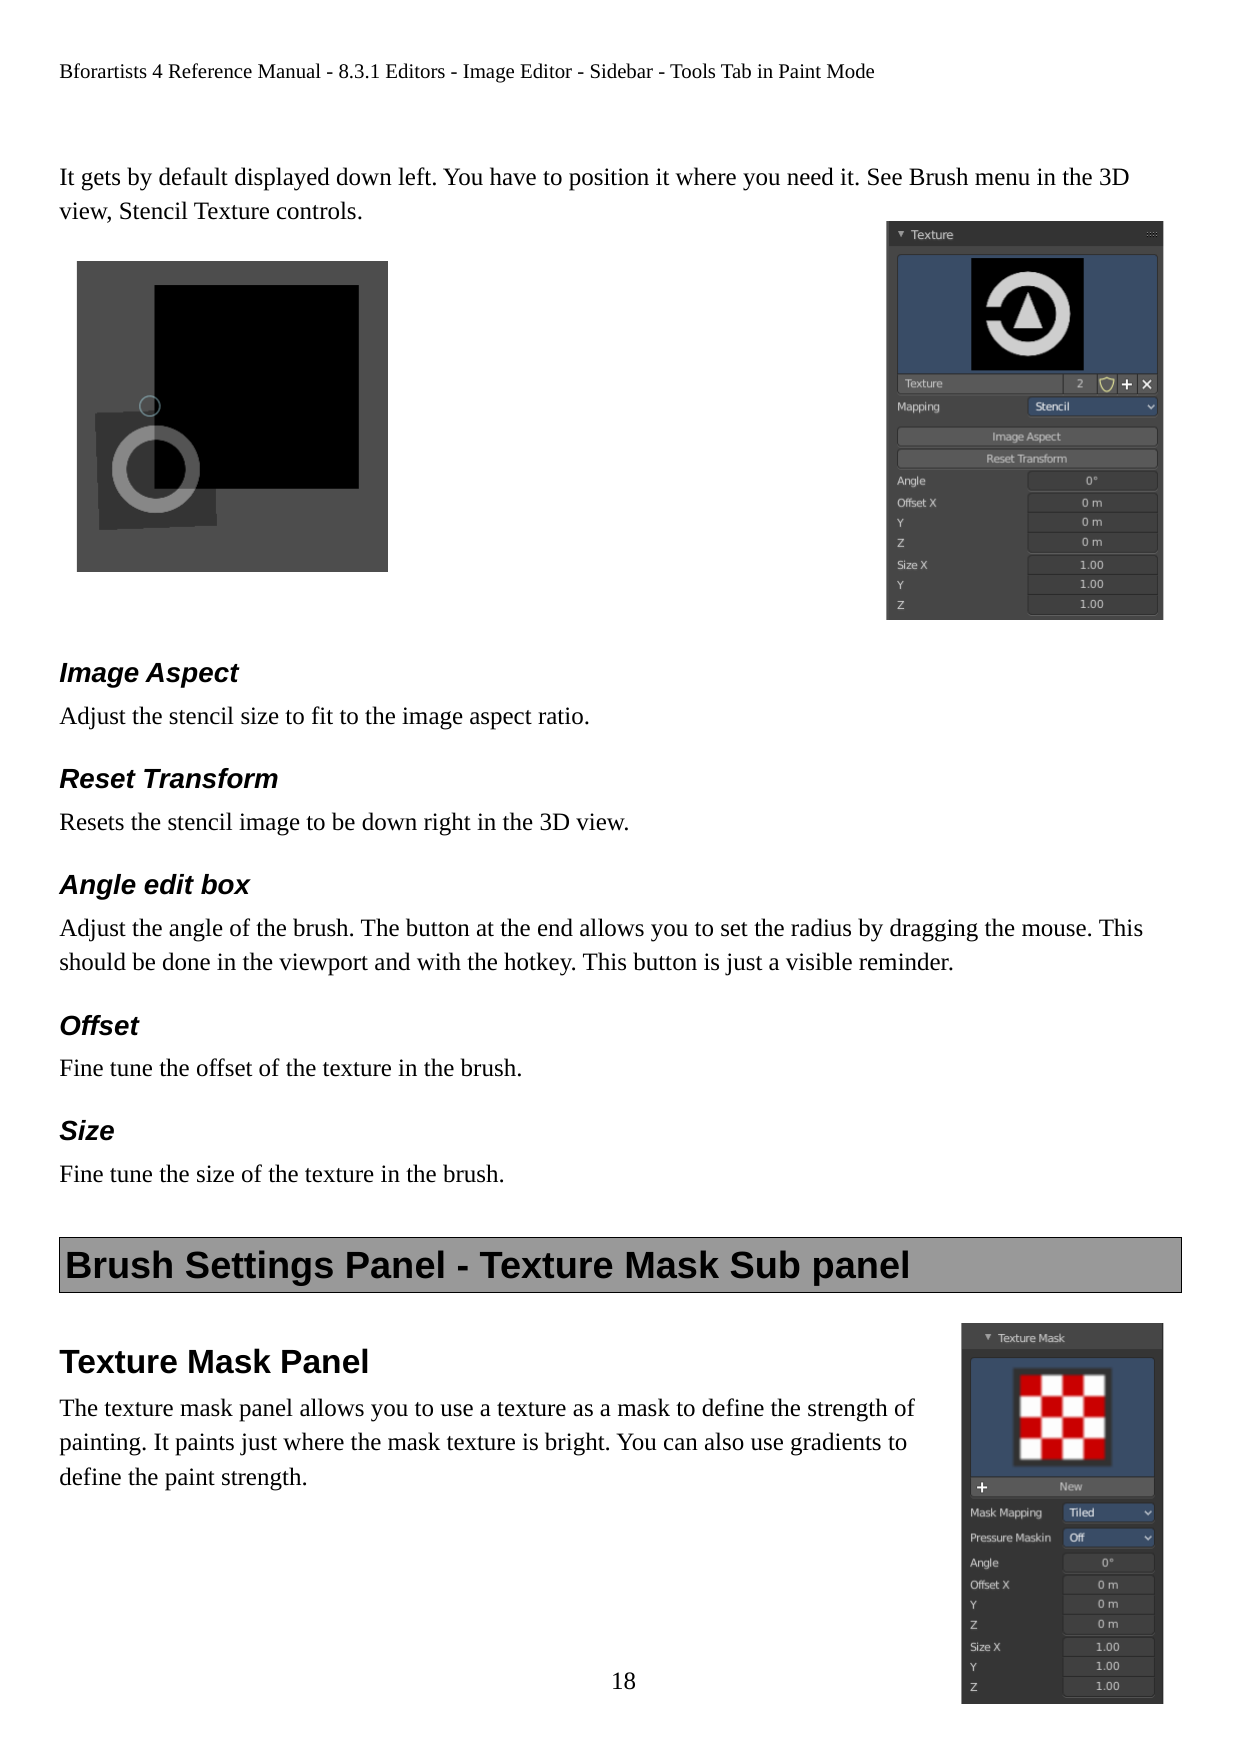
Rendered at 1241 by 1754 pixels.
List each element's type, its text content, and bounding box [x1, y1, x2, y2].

subtitle Texture Mask Panel [59, 1342, 961, 1381]
text Fine tune the offset of the texture in the brush. [59, 1053, 1181, 1082]
picture [961, 1323, 1164, 1704]
subtitle Image Aspect [59, 657, 1181, 688]
text Resets the stencil image to be down right in the 3D view. [59, 807, 1181, 836]
subtitle Offset [59, 1009, 1181, 1041]
picture [76, 261, 388, 572]
text Adjust the stencil size to fit to the image aspect ratio. [59, 701, 1181, 730]
text Fine tune the size of the texture in the brush. [59, 1159, 1181, 1188]
table_header Brush Settings Panel - Texture Mask Sub panel [60, 1238, 1181, 1292]
picture [886, 221, 1164, 620]
text Adjust the angle of the brush. The button at the end allows you to set the radius by dragging the mouse. This should be done in the viewport and with the hotkey. This button is just a visible reminder. [59, 913, 1181, 976]
subtitle Angle edit box [59, 868, 1181, 900]
text The texture mask panel allows you to use a texture as a mask to define the strength of painting. It paints just where the mask texture is bright. You can also use gradients to define the paint strength. [59, 1393, 961, 1491]
subtitle Size [59, 1115, 1181, 1147]
subtitle [1164, 1342, 1181, 1381]
subtitle Reset Transform [59, 762, 1181, 794]
text It gets by default displayed down left. You have to position it where you need it. See Brush menu in the 3D view, Stencil Texture controls. [59, 162, 1181, 225]
